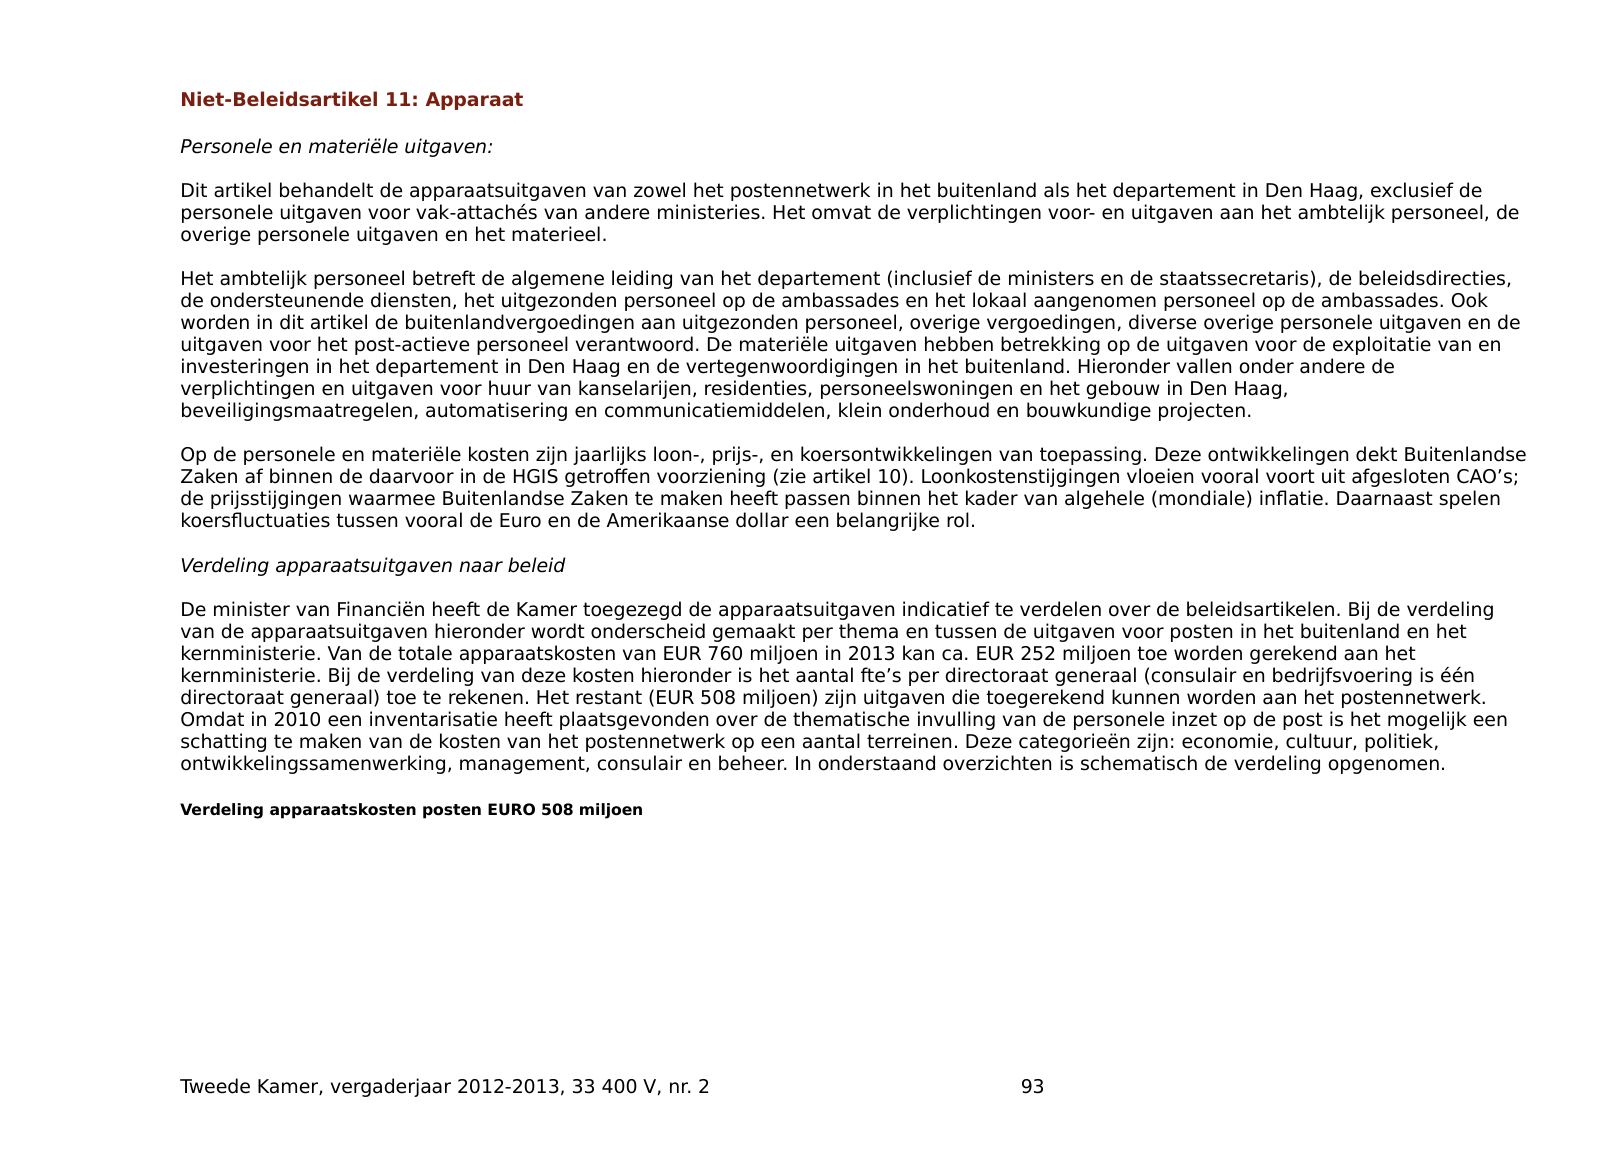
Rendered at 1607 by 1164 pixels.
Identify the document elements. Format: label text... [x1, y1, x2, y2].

subtitle Personele en materiële uitgaven: [180, 136, 1529, 158]
subtitle Niet-Beleidsartikel 11: Apparaat [180, 89, 1529, 111]
text De minister van Financiën heeft de Kamer toegezegd de apparaatsuitgaven indicatief te verdelen over de beleidsartikelen. Bij de verdeling van de apparaatsuitgaven hieronder wordt onderscheid gemaakt per thema en tussen de uitgaven voor posten in het buitenland en het kernministerie. Van de totale apparaatskosten van EUR 760 miljoen in 2013 kan ca. EUR 252 miljoen toe worden gerekend aan het kernministerie. Bij de verdeling van deze kosten hieronder is het aantal fte’s per directoraat generaal (consulair en bedrijfsvoering is één directoraat generaal) toe te rekenen. Het restant (EUR 508 miljoen) zijn uitgaven die toegerekend kunnen worden aan het postennetwerk. Omdat in 2010 een inventarisatie heeft plaatsgevonden over de thematische invulling van de personele inzet op de post is het mogelijk een schatting te maken van de kosten van het postennetwerk op een aantal terreinen. Deze categorieën zijn: economie, cultuur, politiek, ontwikkelingssamenwerking, management, consulair en beheer. In onderstaand overzichten is schematisch de verdeling opgenomen. [180, 599, 1529, 774]
text Op de personele en materiële kosten zijn jaarlijks loon-, prijs-, en koersontwikkelingen van toepassing. Deze ontwikkelingen dekt Buitenlandse Zaken af binnen de daarvoor in de HGIS getroffen voorziening (zie artikel 10). Loonkostenstijgingen vloeien vooral voort uit afgesloten CAO’s; de prijsstijgingen waarmee Buitenlandse Zaken te maken heeft passen binnen het kader van algehele (mondiale) inflatie. Daarnaast spelen koersfluctuaties tussen vooral de Euro en de Amerikaanse dollar een belangrijke rol. [180, 444, 1529, 532]
text Het ambtelijk personeel betreft de algemene leiding van het departement (inclusief de ministers en de staatssecretaris), de beleidsdirecties, de ondersteunende diensten, het uitgezonden personeel op de ambassades en het lokaal aangenomen personeel op de ambassades. Ook worden in dit artikel de buitenlandvergoedingen aan uitgezonden personeel, overige vergoedingen, diverse overige personele uitgaven en de uitgaven voor het post-actieve personeel verantwoord. De materiële uitgaven hebben betrekking op de uitgaven voor de exploitatie van en investeringen in het departement in Den Haag en de vertegenwoordigingen in het buitenland. Hieronder vallen onder andere de verplichtingen en uitgaven voor huur van kanselarijen, residenties, personeelswoningen en het gebouw in Den Haag, beveiligingsmaatregelen, automatisering en communicatiemiddelen, klein onderhoud en bouwkundige projecten. [180, 268, 1529, 422]
subtitle Verdeling apparaatsuitgaven naar beleid [180, 554, 1529, 576]
text Dit artikel behandelt de apparaatsuitgaven van zowel het postennetwerk in het buitenland als het departement in Den Haag, exclusief de personele uitgaven voor vak-attachés van andere ministeries. Het omvat de verplichtingen voor- en uitgaven aan het ambtelijk personeel, de overige personele uitgaven en het materieel. [180, 180, 1529, 246]
text Verdeling apparaatskosten posten EURO 508 miljoen [180, 801, 830, 819]
